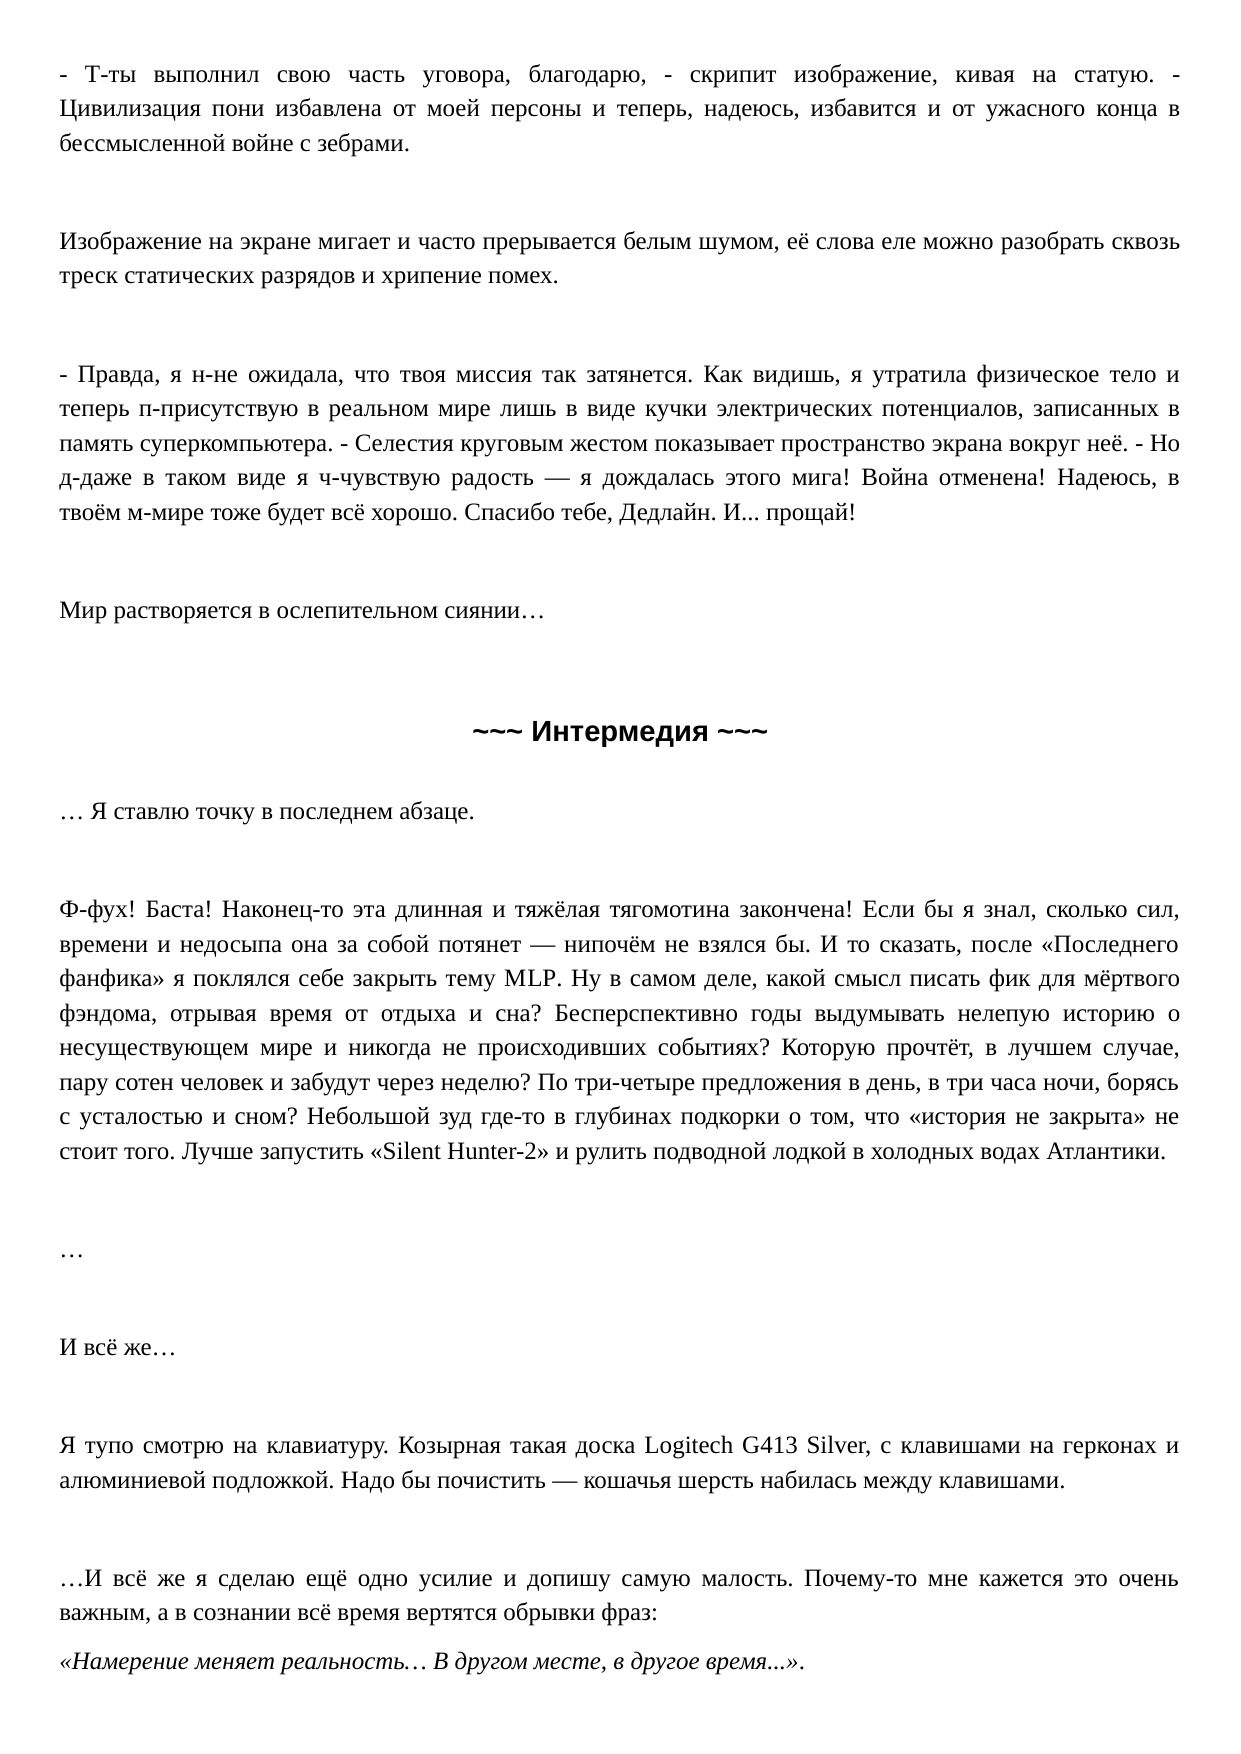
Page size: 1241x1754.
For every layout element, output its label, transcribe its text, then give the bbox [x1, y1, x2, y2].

text … [59, 1234, 1181, 1263]
text Ф-фух! Баста! Наконец-то эта длинная и тяжёлая тягомотина закончена! Если бы я знал, сколько сил, времени и недосыпа она за собой потянет — нипочём не взялся бы. И то сказать, после «Последнего фанфика» я поклялся себе закрыть тему MLP. Ну в самом деле, какой смысл писать фик для мёртвого фэндома, отрывая время от отдыха и сна? Бесперспективно годы выдумывать нелепую историю о несуществующем мире и никогда не происходивших событиях? Которую прочтёт, в лучшем случае, пару сотен человек и забудут через неделю? По три-четыре предложения в день, в три часа ночи, борясь с усталостью и сном? Небольшой зуд где-то в глубинах подкорки о том, что «история не закрыта» не стоит того. Лучше запустить «Silent Hunter-2» и рулить подводной лодкой в холодных водах Атлантики. [59, 894, 1181, 1164]
text … Я ставлю точку в последнем абзаце. [59, 796, 1181, 825]
text «Намерение меняет реальность… В другом месте, в другое время...». [59, 1646, 1181, 1675]
text Я тупо смотрю на клавиатуру. Козырная такая доска Logitech G413 Silver, с клавишами на герконах и алюминиевой подложкой. Надо бы почистить — кошачья шерсть набилась между клавишами. [59, 1430, 1181, 1493]
text Изображение на экране мигает и часто прерывается белым шумом, её слова еле можно разобрать сквозь треск статических разрядов и хрипение помех. [59, 226, 1181, 289]
text …И всё же я сделаю ещё одно усилие и допишу самую малость. Почему-то мне кажется это очень важным, а в сознании всё время вертятся обрывки фраз: [59, 1563, 1181, 1626]
subtitle ~~~ Интермедия ~~~ [59, 714, 1181, 747]
text Мир растворяется в ослепительном сиянии… [59, 595, 1181, 623]
text - Т-ты выполнил свою часть уговора, благодарю, - скрипит изображение, кивая на статую. - Цивилизация пони избавлена от моей персоны и теперь, надеюсь, избавится и от ужасного конца в бессмысленной войне с зебрами. [59, 59, 1181, 157]
text И всё же… [59, 1332, 1181, 1361]
text - Правда, я н-не ожидала, что твоя миссия так затянется. Как видишь, я утратила физическое тело и теперь п-присутствую в реальном мире лишь в виде кучки электрических потенциалов, записанных в память суперкомпьютера. - Селестия круговым жестом показывает пространство экрана вокруг неё. - Но д-даже в таком виде я ч-чувствую радость — я дождалась этого мига! Война отменена! Надеюсь, в твоём м-мире тоже будет всё хорошо. Спасибо тебе, Дедлайн. И... прощай! [59, 359, 1181, 525]
